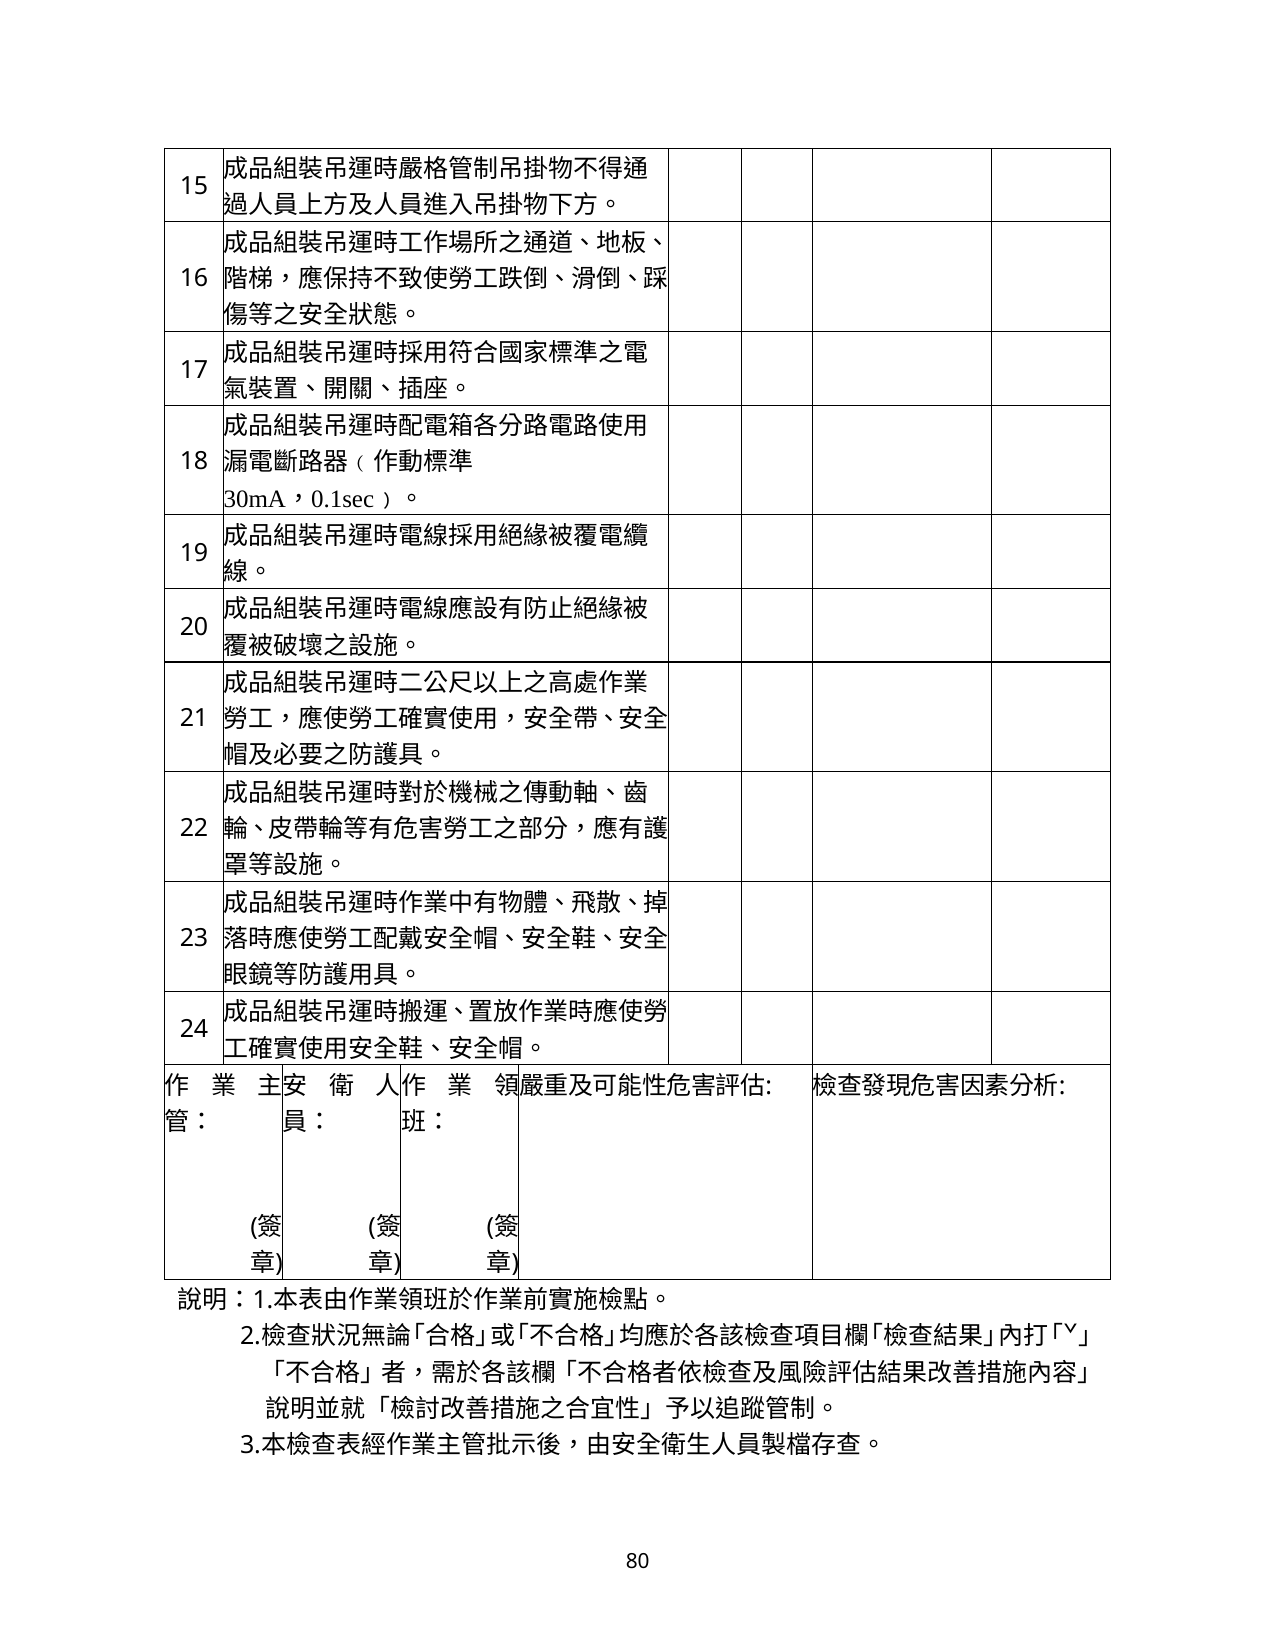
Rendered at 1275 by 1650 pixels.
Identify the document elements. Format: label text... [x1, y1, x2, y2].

table_cell 成品組裝吊運時採用符合國家標準之電氣裝置、開關、插座。 [224, 332, 668, 404]
table_cell 22 [165, 772, 223, 881]
table_cell [669, 406, 741, 514]
table_cell 18 [165, 406, 223, 514]
table_cell 15 [165, 149, 223, 221]
table_cell [669, 149, 741, 221]
table_cell [813, 332, 991, 404]
table_cell [813, 222, 991, 331]
table_cell [992, 589, 1110, 661]
table_cell [742, 149, 812, 221]
table_cell [669, 882, 741, 991]
table_cell [669, 772, 741, 881]
table_cell [669, 992, 741, 1064]
table_cell 檢查發現危害因素分析: [813, 1065, 1110, 1278]
text 2.檢查狀況無論「合格」或「不合格」均應於各該檢查項目欄「檢查結果」內打「ˇ」；「不合格」者，需於各該欄「不合格者依檢查及風險評估結果改善措施內容」說明並就「檢討改善措施之合宜性」予以追蹤管制。 [240, 1316, 1098, 1424]
table_cell [992, 515, 1110, 588]
table_cell 成品組裝吊運時配電箱各分路電路使用漏電斷路器﹙作動標準30mA，0.1sec﹚。 [224, 406, 668, 514]
table_cell 24 [165, 992, 223, 1064]
table_cell 嚴重及可能性危害評估: [519, 1065, 812, 1278]
table_cell 成品組裝吊運時作業中有物體、飛散、掉落時應使勞工配戴安全帽、安全鞋、安全眼鏡等防護用具。 [224, 882, 668, 991]
table_cell [813, 992, 991, 1064]
table_cell [669, 332, 741, 404]
table_cell [742, 882, 812, 991]
table_cell [813, 882, 991, 991]
table_cell [742, 332, 812, 404]
table_cell 19 [165, 515, 223, 588]
table_cell [813, 406, 991, 514]
table_cell [992, 772, 1110, 881]
table_cell 21 [165, 663, 223, 771]
table_cell 成品組裝吊運時工作場所之通道、地板、階梯，應保持不致使勞工跌倒、滑倒、踩傷等之安全狀態。 [224, 222, 668, 331]
table_cell [992, 406, 1110, 514]
table_cell [742, 772, 812, 881]
table_cell [742, 992, 812, 1064]
table_cell [992, 992, 1110, 1064]
table_cell 作業主管： (簽章) [165, 1065, 282, 1278]
table_cell 17 [165, 332, 223, 404]
table_cell [813, 772, 991, 881]
table_cell [992, 882, 1110, 991]
table_cell 23 [165, 882, 223, 991]
table_cell 20 [165, 589, 223, 661]
table_cell 成品組裝吊運時二公尺以上之高處作業勞工，應使勞工確實使用，安全帶、安全帽及必要之防護具。 [224, 663, 668, 771]
table_cell [992, 222, 1110, 331]
table_cell [669, 589, 741, 661]
table_cell 成品組裝吊運時電線應設有防止絕緣被覆被破壞之設施。 [224, 589, 668, 661]
table_cell [992, 663, 1110, 771]
table_cell [992, 332, 1110, 404]
text 3.本檢查表經作業主管批示後，由安全衛生人員製檔存查。 [240, 1424, 1098, 1461]
text 說明：1.本表由作業領班於作業前實施檢點。 [177, 1280, 1098, 1316]
table_cell 作業領班： (簽章) [401, 1065, 518, 1278]
table_cell 安衛人員： (簽章) [283, 1065, 400, 1278]
table_cell [813, 515, 991, 588]
table_cell [742, 222, 812, 331]
table_cell [992, 149, 1110, 221]
table_cell 成品組裝吊運時嚴格管制吊掛物不得通過人員上方及人員進入吊掛物下方。 [224, 149, 668, 221]
table_cell [742, 589, 812, 661]
table_cell 成品組裝吊運時搬運、置放作業時應使勞工確實使用安全鞋、安全帽。 [224, 992, 668, 1064]
table_cell [813, 589, 991, 661]
table_cell [813, 149, 991, 221]
table_cell [742, 515, 812, 588]
table_cell [669, 222, 741, 331]
table_cell [669, 663, 741, 771]
table_cell [813, 663, 991, 771]
table_cell 成品組裝吊運時對於機械之傳動軸、齒輪、皮帶輪等有危害勞工之部分，應有護罩等設施。 [224, 772, 668, 881]
table_cell [742, 406, 812, 514]
table_cell 16 [165, 222, 223, 331]
table_cell [669, 515, 741, 588]
table_cell [742, 663, 812, 771]
table_cell 成品組裝吊運時電線採用絕緣被覆電纜線。 [224, 515, 668, 588]
